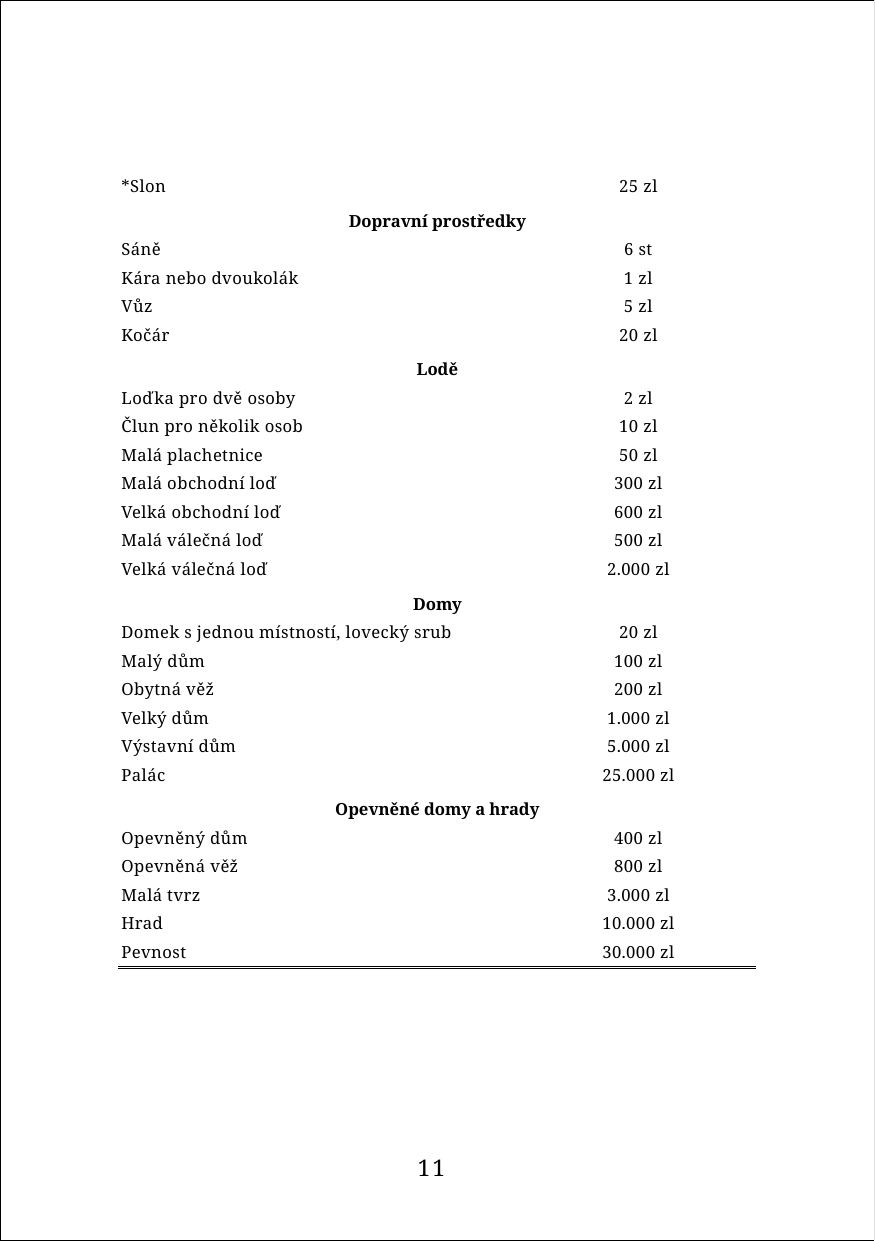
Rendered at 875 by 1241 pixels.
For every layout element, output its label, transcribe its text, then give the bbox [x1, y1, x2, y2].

table_cell 50 zl [520, 441, 756, 469]
table_cell 25 zl [520, 172, 756, 200]
table_cell 10 zl [520, 412, 756, 441]
table_cell 1.000 zl [520, 703, 756, 732]
table_cell Malá tvrz [118, 881, 520, 909]
table_cell 3.000 zl [520, 881, 756, 909]
table_cell 200 zl [520, 675, 756, 703]
table_cell Domek s jednou místností, lovecký srub [118, 618, 520, 646]
table_cell 20 zl [520, 320, 756, 349]
table_cell 5 zl [520, 292, 756, 320]
table_cell 6 st [520, 235, 756, 263]
table_cell 300 zl [520, 469, 756, 498]
table_cell Sáně [118, 235, 520, 263]
table_cell 1 zl [520, 263, 756, 292]
table_cell Velká válečná loď [118, 555, 520, 583]
table_cell 30.000 zl [520, 938, 756, 966]
table_cell Malý dům [118, 646, 520, 675]
table_cell Opevněné domy a hrady [118, 789, 756, 823]
table_cell 500 zl [520, 526, 756, 555]
table_cell Vůz [118, 292, 520, 320]
table_cell 25.000 zl [520, 760, 756, 789]
table_cell 2.000 zl [520, 555, 756, 583]
table_cell Malá válečná loď [118, 526, 520, 555]
table_cell Výstavní dům [118, 732, 520, 760]
table_cell 800 zl [520, 852, 756, 881]
table_cell Obytná věž [118, 675, 520, 703]
table_cell 100 zl [520, 646, 756, 675]
table_cell 10.000 zl [520, 909, 756, 938]
table_cell Velký dům [118, 703, 520, 732]
table_cell Dopravní prostředky [118, 200, 756, 235]
table_cell Člun pro několik osob [118, 412, 520, 441]
table_cell Malá obchodní loď [118, 469, 520, 498]
table_cell 400 zl [520, 824, 756, 852]
table_cell Opevněná věž [118, 852, 520, 881]
table_cell 600 zl [520, 498, 756, 526]
table_cell Lodě [118, 349, 756, 383]
table_cell 5.000 zl [520, 732, 756, 760]
table_cell Palác [118, 760, 520, 789]
table_cell Velká obchodní loď [118, 498, 520, 526]
table_cell 2 zl [520, 384, 756, 412]
table_cell Domy [118, 583, 756, 618]
table_cell 20 zl [520, 618, 756, 646]
table_cell Malá plachetnice [118, 441, 520, 469]
table_cell Hrad [118, 909, 520, 938]
table_cell Kočár [118, 320, 520, 349]
table_cell Kára nebo dvoukolák [118, 263, 520, 292]
table_cell Loďka pro dvě osoby [118, 384, 520, 412]
table_cell Opevněný dům [118, 824, 520, 852]
table_cell Pevnost [118, 938, 520, 966]
table_cell *Slon [118, 172, 520, 200]
